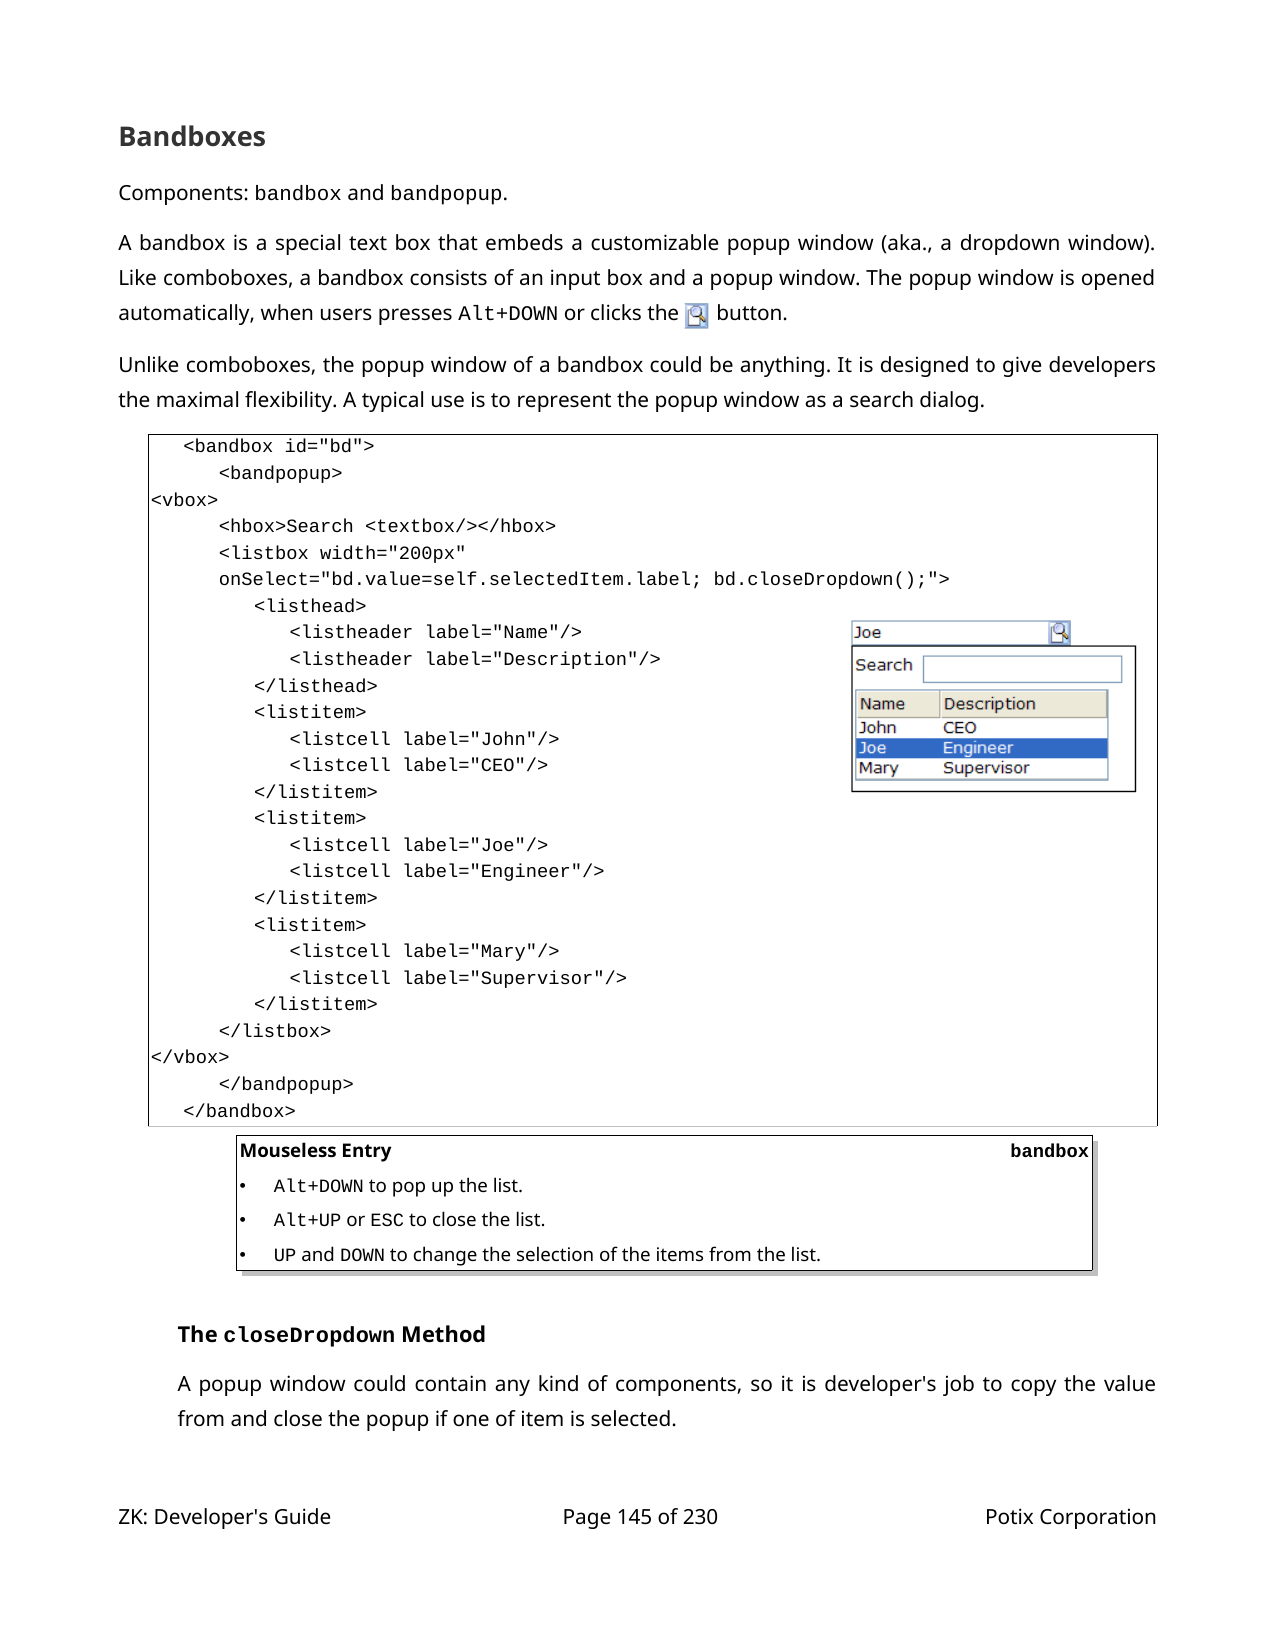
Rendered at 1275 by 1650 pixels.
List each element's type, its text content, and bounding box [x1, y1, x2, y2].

list Alt+UP or ESC to close the list. [237, 1204, 1092, 1232]
text Components: bandbox and bandpopup. [118, 178, 1157, 207]
text Mouseless Entry bandbox [237, 1136, 1092, 1163]
list Alt+DOWN to pop up the list. [237, 1169, 1092, 1198]
picture [684, 302, 711, 330]
text A bandbox is a special text box that embeds a customizable popup window (aka., a dropdown window). Like comboboxes, a bandbox consists of an input box and a popup window. The popup window is opened automatically, when users presses Alt+DOWN or clicks the button. [118, 228, 1157, 330]
text A popup window could contain any kind of components, so it is developer's job to copy the value from and close the popup if one of item is selected. [177, 1369, 1157, 1433]
list UP and DOWN to change the selection of the items from the list. [237, 1238, 1092, 1270]
subtitle Bandboxes [118, 118, 1157, 155]
text Unlike comboboxes, the popup window of a bandbox could be anything. It is designed to give developers the maximal flexibility. A typical use is to represent the popup window as a search dialog. [118, 350, 1157, 414]
text <bandbox id="bd"> <bandpopup> <vbox> <hbox>Search <textbox/></hbox> <listbox width="200px" onSelect="bd.value=self.selectedItem.label; bd.closeDropdown();"> <listhead> <listheader label="Name"/> <listheader label="Description"/> </listhead> <listitem> <listcell label="John"/> <listcell label="CEO"/> </listitem> <listitem> <listcell label="Joe"/> <listcell label="Engineer"/> </listitem> <listitem> <listcell label="Mary"/> <listcell label="Supervisor"/> </listitem> </listbox> </vbox> </bandpopup> </bandbox> [149, 435, 1157, 1126]
picture [849, 618, 1140, 796]
subtitle The closeDropdown Method [177, 1318, 1157, 1349]
